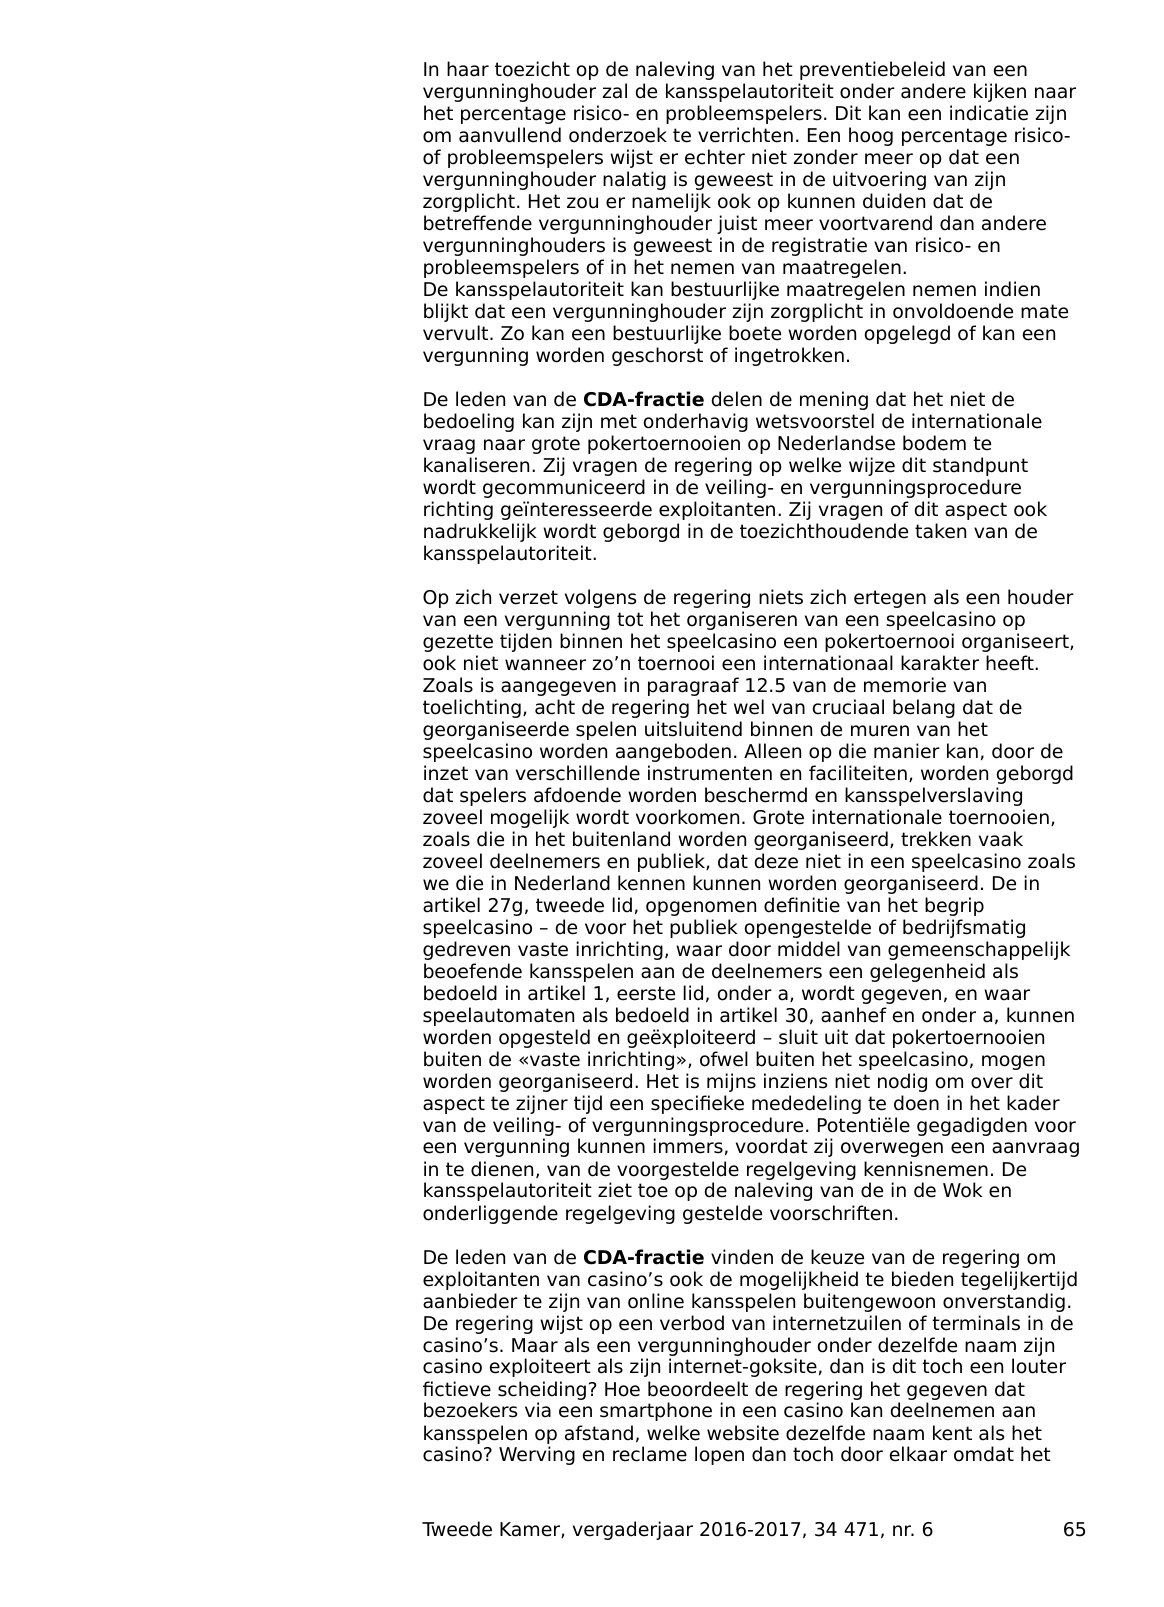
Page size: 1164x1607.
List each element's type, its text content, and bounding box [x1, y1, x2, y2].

text De kansspelautoriteit kan bestuurlijke maatregelen nemen indien blijkt dat een vergunninghouder zijn zorgplicht in onvoldoende mate vervult. Zo kan een bestuurlijke boete worden opgelegd of kan een vergunning worden geschorst of ingetrokken. [422, 279, 1087, 367]
text De leden van de CDA-fractie delen de mening dat het niet de bedoeling kan zijn met onderhavig wetsvoorstel de internationale vraag naar grote pokertoernooien op Nederlandse bodem te kanaliseren. Zij vragen de regering op welke wijze dit standpunt wordt gecommuniceerd in de veiling- en vergunningsprocedure richting geïnteresseerde exploitanten. Zij vragen of dit aspect ook nadrukkelijk wordt geborgd in de toezichthoudende taken van de kansspelautoriteit. [422, 389, 1087, 565]
text De leden van de CDA-fractie vinden de keuze van de regering om exploitanten van casino’s ook de mogelijkheid te bieden tegelijkertijd aanbieder te zijn van online kansspelen buitengewoon onverstandig. De regering wijst op een verbod van internetzuilen of terminals in de casino’s. Maar als een vergunninghouder onder dezelfde naam zijn casino exploiteert als zijn internet-goksite, dan is dit toch een louter fictieve scheiding? Hoe beoordeelt de regering het gegeven dat bezoekers via een smartphone in een casino kan deelnemen aan kansspelen op afstand, welke website dezelfde naam kent als het casino? Werving en reclame lopen dan toch door elkaar omdat het [422, 1247, 1087, 1466]
text In haar toezicht op de naleving van het preventiebeleid van een vergunninghouder zal de kansspelautoriteit onder andere kijken naar het percentage risico- en probleemspelers. Dit kan een indicatie zijn om aanvullend onderzoek te verrichten. Een hoog percentage risico- of probleemspelers wijst er echter niet zonder meer op dat een vergunninghouder nalatig is geweest in de uitvoering van zijn zorgplicht. Het zou er namelijk ook op kunnen duiden dat de betreffende vergunninghouder juist meer voortvarend dan andere vergunninghouders is geweest in de registratie van risico- en probleemspelers of in het nemen van maatregelen. [422, 59, 1087, 279]
text Op zich verzet volgens de regering niets zich ertegen als een houder van een vergunning tot het organiseren van een speelcasino op gezette tijden binnen het speelcasino een pokertoernooi organiseert, ook niet wanneer zo’n toernooi een internationaal karakter heeft. Zoals is aangegeven in paragraaf 12.5 van de memorie van toelichting, acht de regering het wel van cruciaal belang dat de georganiseerde spelen uitsluitend binnen de muren van het speelcasino worden aangeboden. Alleen op die manier kan, door de inzet van verschillende instrumenten en faciliteiten, worden geborgd dat spelers afdoende worden beschermd en kansspelverslaving zoveel mogelijk wordt voorkomen. Grote internationale toernooien, zoals die in het buitenland worden georganiseerd, trekken vaak zoveel deelnemers en publiek, dat deze niet in een speelcasino zoals we die in Nederland kennen kunnen worden georganiseerd. De in artikel 27g, tweede lid, opgenomen definitie van het begrip speelcasino – de voor het publiek opengestelde of bedrijfsmatig gedreven vaste inrichting, waar door middel van gemeenschappelijk beoefende kansspelen aan de deelnemers een gelegenheid als bedoeld in artikel 1, eerste lid, onder a, wordt gegeven, en waar speelautomaten als bedoeld in artikel 30, aanhef en onder a, kunnen worden opgesteld en geëxploiteerd – sluit uit dat pokertoernooien buiten de «vaste inrichting», ofwel buiten het speelcasino, mogen worden georganiseerd. Het is mijns inziens niet nodig om over dit aspect te zijner tijd een specifieke mededeling te doen in het kader van de veiling- of vergunningsprocedure. Potentiële gegadigden voor een vergunning kunnen immers, voordat zij overwegen een aanvraag in te dienen, van de voorgestelde regelgeving kennisnemen. De kansspelautoriteit ziet toe op de naleving van de in de Wok en onderliggende regelgeving gestelde voorschriften. [422, 587, 1087, 1224]
